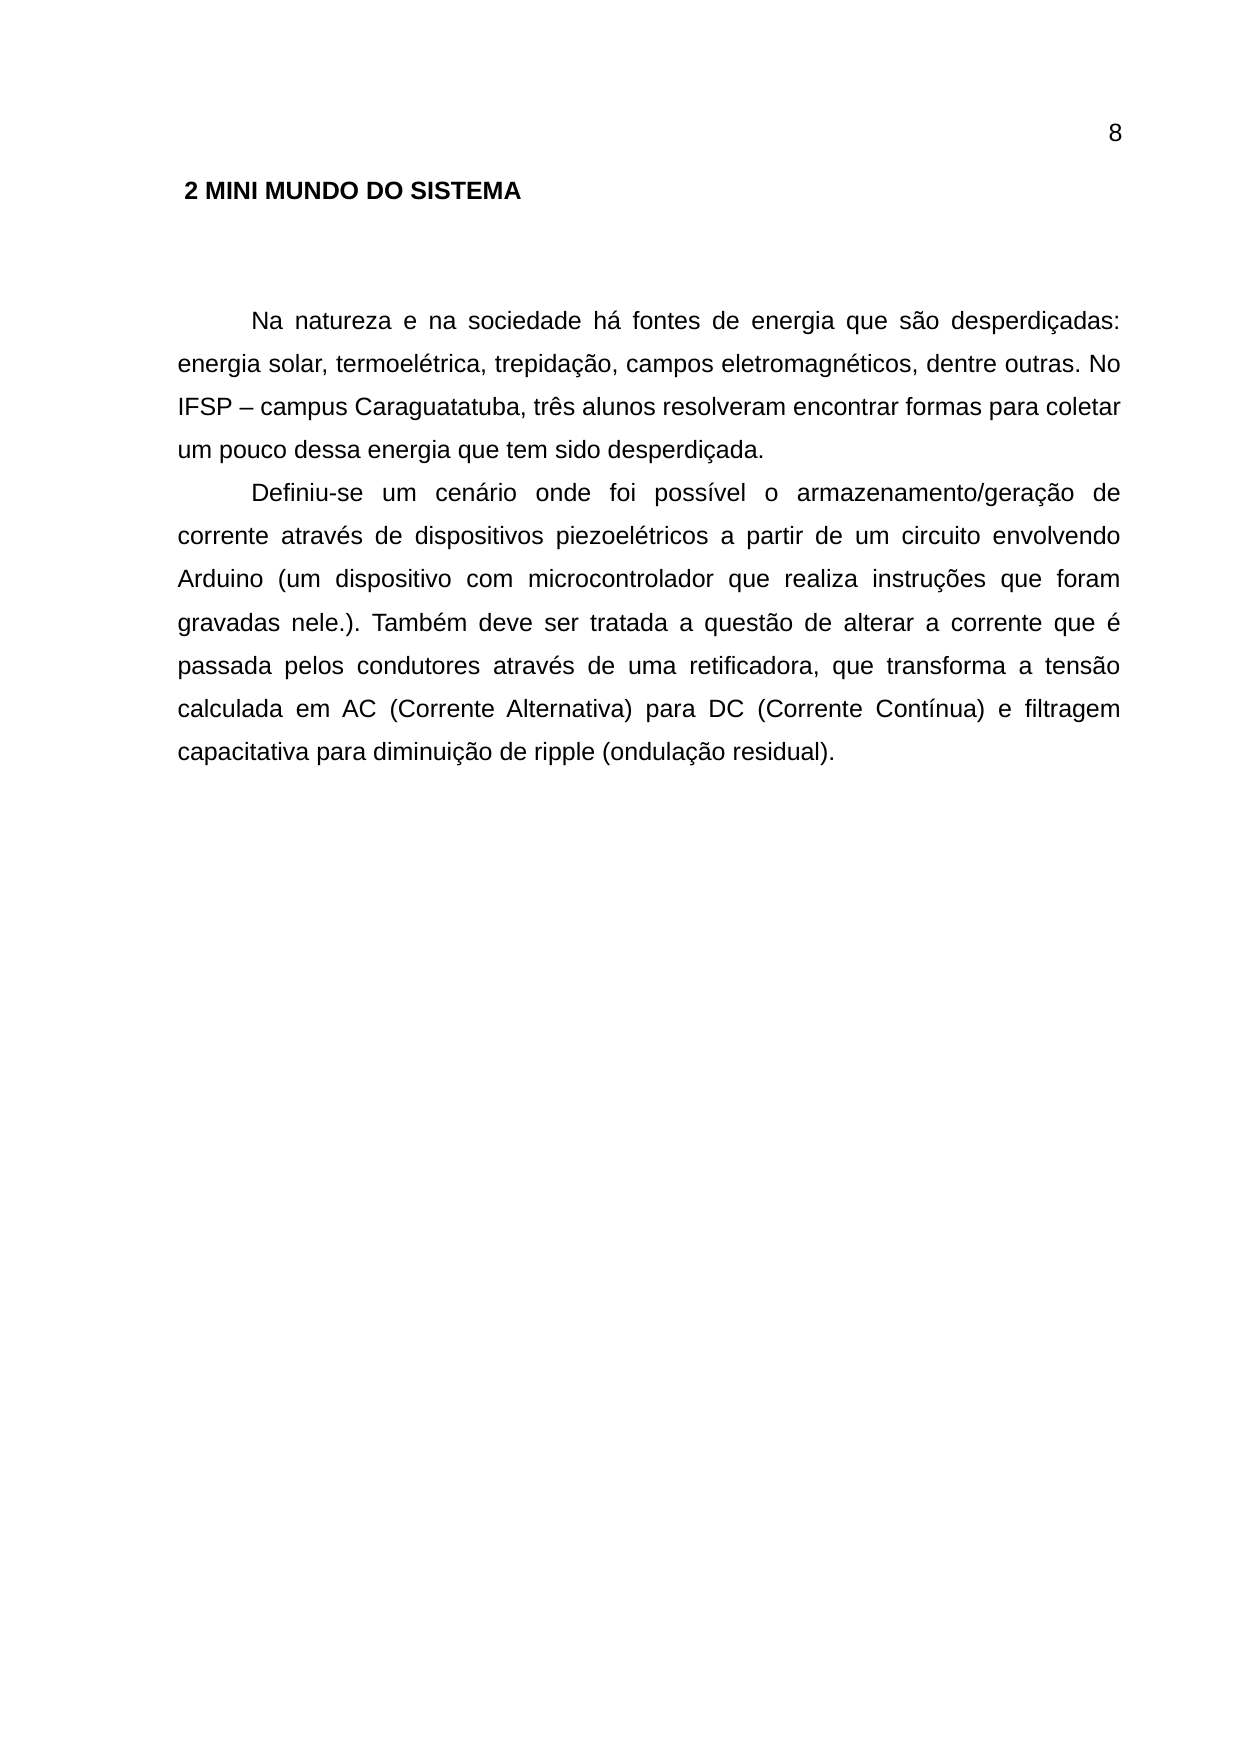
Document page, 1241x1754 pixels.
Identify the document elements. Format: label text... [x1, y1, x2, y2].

text Definiu-se um cenário onde foi possível o armazenamento/geração de corrente através de dispositivos piezoelétricos a partir de um circuito envolvendo Arduino (um dispositivo com microcontrolador que realiza instruções que foram gravadas nele.). Também deve ser tratada a questão de alterar a corrente que é passada pelos condutores através de uma retificadora, que transforma a tensão calculada em AC (Corrente Alternativa) para DC (Corrente Contínua) e filtragem capacitativa para diminuição de ripple (ondulação residual). [177, 478, 1122, 766]
text Na natureza e na sociedade há fontes de energia que são desperdiçadas: energia solar, termoelétrica, trepidação, campos eletromagnéticos, dentre outras. No IFSP – campus Caraguatatuba, três alunos resolveram encontrar formas para coletar um pouco dessa energia que tem sido desperdiçada. [177, 306, 1122, 464]
subtitle Mini mundo do sistema [177, 176, 1122, 205]
